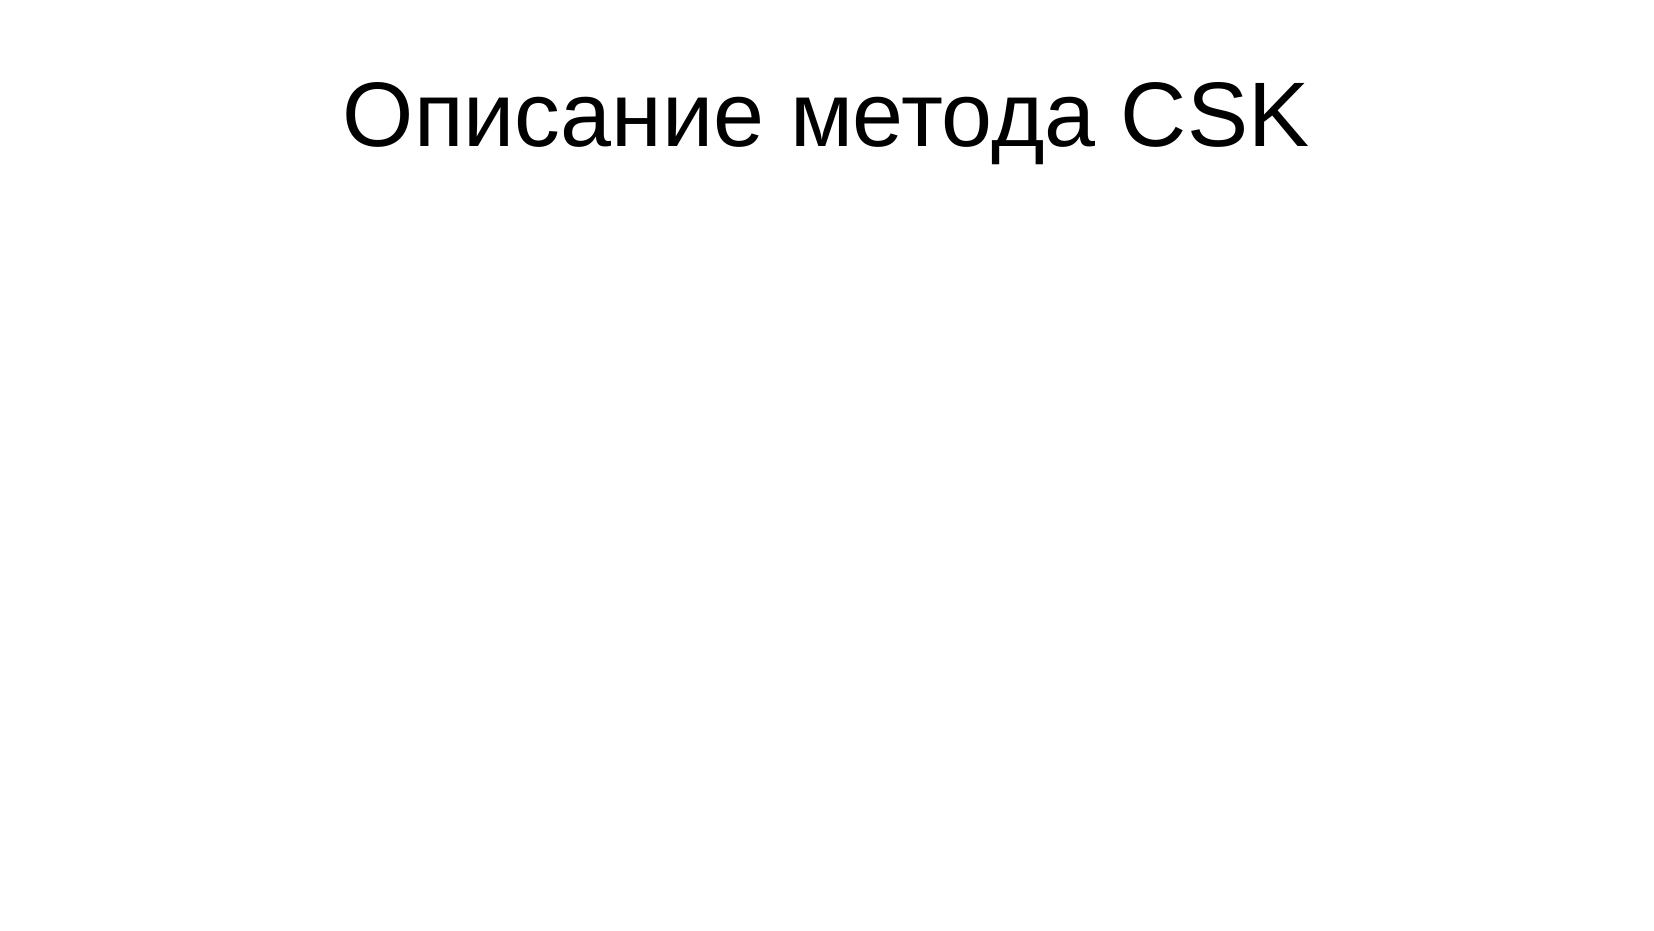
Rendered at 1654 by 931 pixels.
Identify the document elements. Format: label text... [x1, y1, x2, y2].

title Описание метода CSK [82, 37, 1571, 193]
